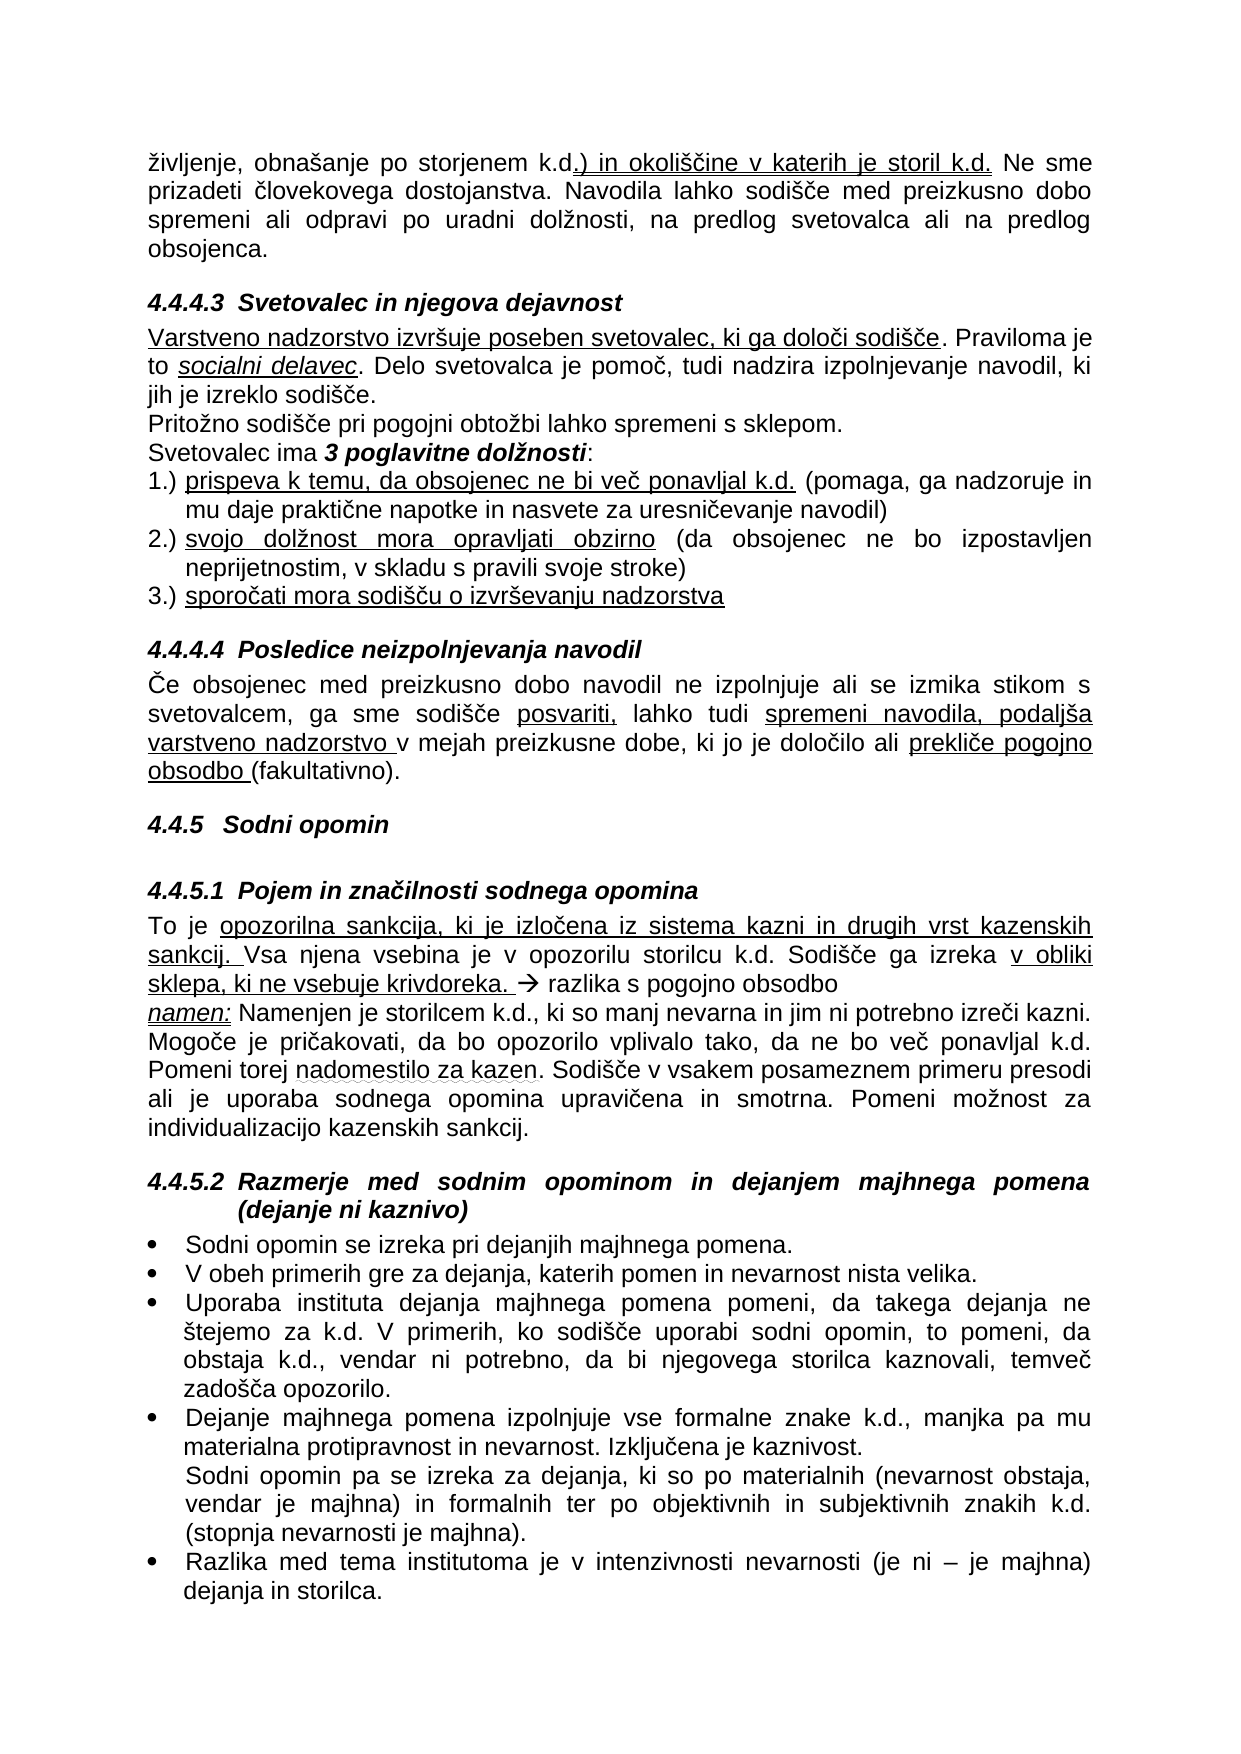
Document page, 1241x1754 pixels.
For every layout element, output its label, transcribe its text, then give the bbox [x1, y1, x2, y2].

list Sodni opomin se izreka pri dejanjih majhnega pomena. [148, 1230, 1093, 1259]
subtitle Pojem in značilnosti sodnega opomina [148, 876, 1093, 905]
text namen: Namenjen je storilcem k.d., ki so manj nevarna in jim ni potrebno izreči kazni. Mogoče je pričakovati, da bo opozorilo vplivalo tako, da ne bo več ponavljal k.d. Pomeni torej nadomestilo za kazen. Sodišče v vsakem posameznem primeru presodi ali je uporaba sodnega opomina upravičena in smotrna. Pomeni možnost za individualizacijo kazenskih sankcij. [148, 998, 1093, 1141]
text Svetovalec ima 3 poglavitne dolžnosti: [148, 438, 1093, 466]
subtitle Svetovalec in njegova dejavnost [148, 288, 1093, 316]
text Če obsojenec med preizkusno dobo navodil ne izpolnjuje ali se izmika stikom s svetovalcem, ga sme sodišče posvariti, lahko tudi spremeni navodila, podaljša varstveno nadzorstvo v mejah preizkusne dobe, ki jo je določilo ali prekliče pogojno obsodbo (fakultativno). [148, 670, 1093, 785]
text To je opozorilna sankcija, ki je izločena iz sistema kazni in drugih vrst kazenskih sankcij. Vsa njena vsebina je v opozorilu storilcu k.d. Sodišče ga izreka v obliki sklepa, ki ne vsebuje krivdoreka.  razlika s pogojno obsodbo [148, 911, 1093, 998]
list Uporaba instituta dejanja majhnega pomena pomeni, da takega dejanja ne štejemo za k.d. V primerih, ko sodišče uporabi sodni opomin, to pomeni, da obstaja k.d., vendar ni potrebno, da bi njegovega storilca kaznovali, temveč zadošča opozorilo. [148, 1288, 1093, 1403]
list sporočati mora sodišču o izvrševanju nadzorstva [148, 581, 1093, 610]
list Dejanje majhnega pomena izpolnjuje vse formalne znake k.d., manjka pa mu materialna protipravnost in nevarnost. Izključena je kaznivost. [148, 1403, 1093, 1461]
text življenje, obnašanje po storjenem k.d.) in okoliščine v katerih je storil k.d. Ne sme prizadeti človekovega dostojanstva. Navodila lahko sodišče med preizkusno dobo spremeni ali odpravi po uradni dolžnosti, na predlog svetovalca ali na predlog obsojenca. [148, 148, 1093, 263]
list prispeva k temu, da obsojenec ne bi več ponavljal k.d. (pomaga, ga nadzoruje in mu daje praktične napotke in nasvete za uresničevanje navodil) [148, 466, 1093, 524]
text Pritožno sodišče pri pogojni obtožbi lahko spremeni s sklepom. [148, 409, 1093, 438]
subtitle Posledice neizpolnjevanja navodil [148, 635, 1093, 664]
text Varstveno nadzorstvo izvršuje poseben svetovalec, ki ga določi sodišče. Praviloma je to socialni delavec. Delo svetovalca je pomoč, tudi nadzira izpolnjevanje navodil, ki jih je izreklo sodišče. [148, 323, 1093, 409]
subtitle Razmerje med sodnim opominom in dejanjem majhnega pomena (dejanje ni kaznivo) [148, 1166, 1093, 1224]
list svojo dolžnost mora opravljati obzirno (da obsojenec ne bo izpostavljen neprijetnostim, v skladu s pravili svoje stroke) [148, 524, 1093, 581]
list V obeh primerih gre za dejanja, katerih pomen in nevarnost nista velika. [148, 1259, 1093, 1288]
list Razlika med tema institutoma je v intenzivnosti nevarnosti (je ni – je majhna) dejanja in storilca. [148, 1547, 1093, 1604]
text Sodni opomin pa se izreka za dejanja, ki so po materialnih (nevarnost obstaja, vendar je majhna) in formalnih ter po objektivnih in subjektivnih znakih k.d. (stopnja nevarnosti je majhna). [185, 1461, 1093, 1547]
subtitle Sodni opomin [148, 810, 1093, 839]
